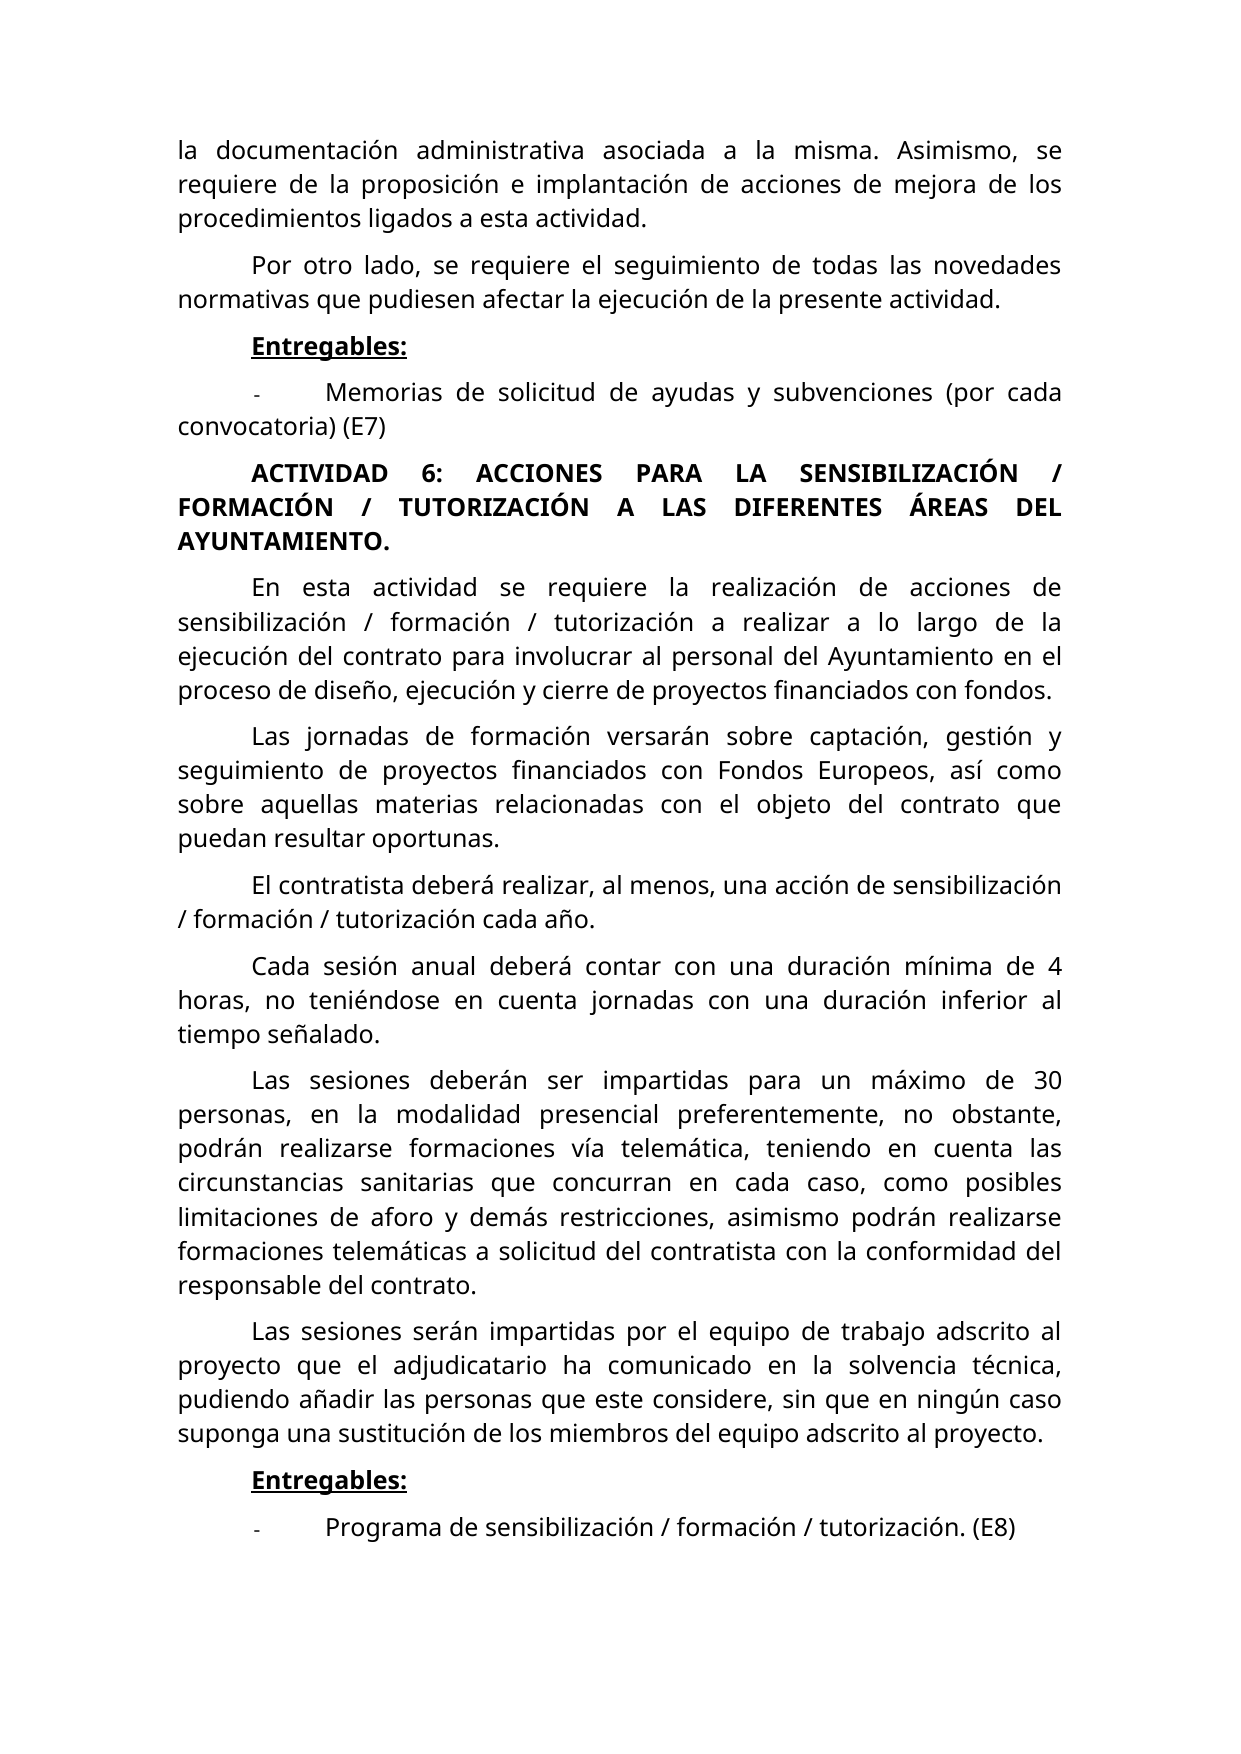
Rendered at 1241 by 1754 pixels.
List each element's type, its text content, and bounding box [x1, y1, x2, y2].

text la documentación administrativa asociada a la misma. Asimismo, se requiere de la proposición e implantación de acciones de mejora de los procedimientos ligados a esta actividad. [177, 133, 1063, 235]
list Memorias de solicitud de ayudas y subvenciones (por cada convocatoria) (E7) [177, 375, 1063, 443]
text En esta actividad se requiere la realización de acciones de sensibilización / formación / tutorización a realizar a lo largo de la ejecución del contrato para involucrar al personal del Ayuntamiento en el proceso de diseño, ejecución y cierre de proyectos financiados con fondos. [177, 570, 1063, 706]
text Las jornadas de formación versarán sobre captación, gestión y seguimiento de proyectos financiados con Fondos Europeos, así como sobre aquellas materias relacionadas con el objeto del contrato que puedan resultar oportunas. [177, 719, 1063, 855]
text Entregables: [177, 328, 1063, 362]
text Cada sesión anual deberá contar con una duración mínima de 4 horas, no teniéndose en cuenta jornadas con una duración inferior al tiempo señalado. [177, 948, 1063, 1050]
list Programa de sensibilización / formación / tutorización. (E8) [177, 1509, 1063, 1543]
text El contratista deberá realizar, al menos, una acción de sensibilización / formación / tutorización cada año. [177, 868, 1063, 936]
text Las sesiones serán impartidas por el equipo de trabajo adscrito al proyecto que el adjudicatario ha comunicado en la solvencia técnica, pudiendo añadir las personas que este considere, sin que en ningún caso suponga una sustitución de los miembros del equipo adscrito al proyecto. [177, 1314, 1063, 1450]
text ACTIVIDAD 6: ACCIONES PARA LA SENSIBILIZACIÓN / FORMACIÓN / TUTORIZACIÓN A LAS DIFERENTES ÁREAS DEL AYUNTAMIENTO. [177, 455, 1063, 558]
text Las sesiones deberán ser impartidas para un máximo de 30 personas, en la modalidad presencial preferentemente, no obstante, podrán realizarse formaciones vía telemática, teniendo en cuenta las circunstancias sanitarias que concurran en cada caso, como posibles limitaciones de aforo y demás restricciones, asimismo podrán realizarse formaciones telemáticas a solicitud del contratista con la conformidad del responsable del contrato. [177, 1063, 1063, 1301]
text Por otro lado, se requiere el seguimiento de todas las novedades normativas que pudiesen afectar la ejecución de la presente actividad. [177, 248, 1063, 316]
text Entregables: [177, 1463, 1063, 1497]
